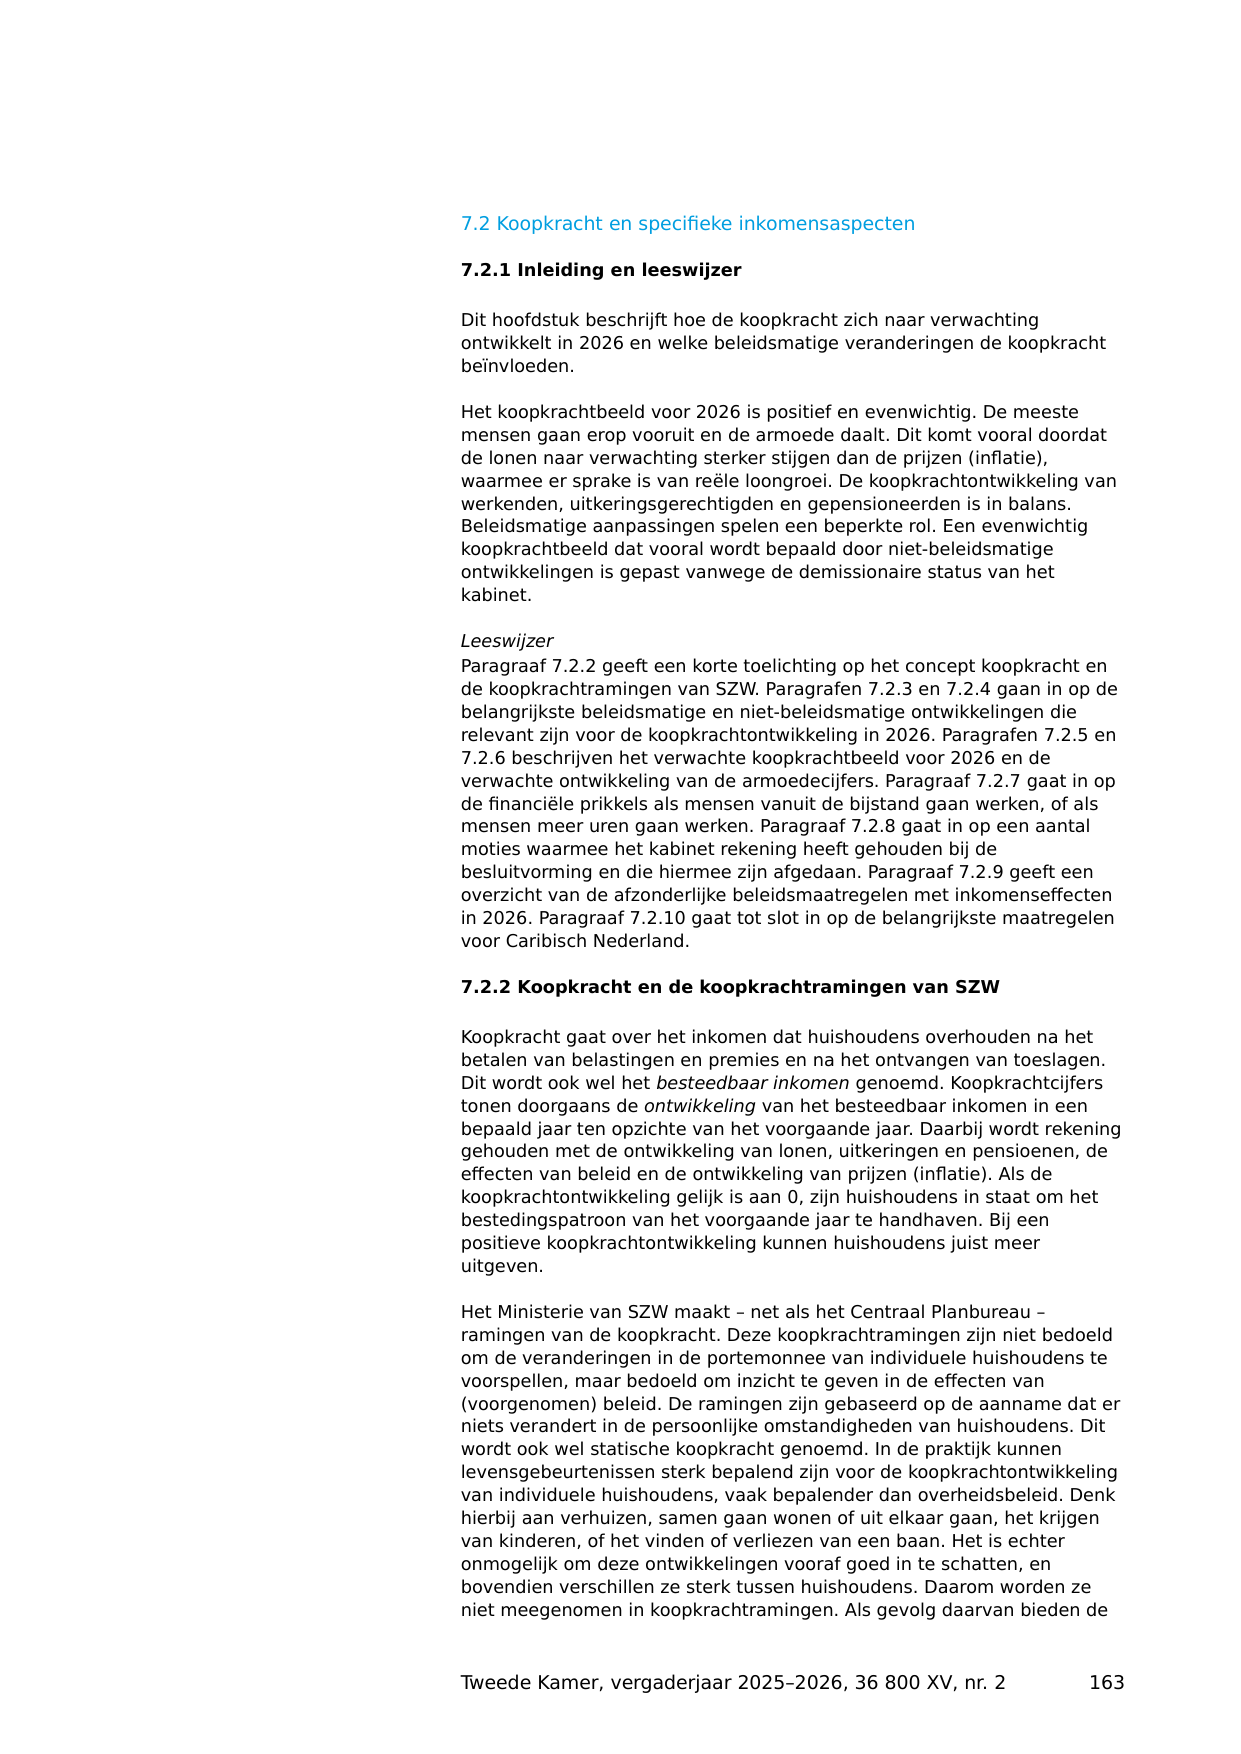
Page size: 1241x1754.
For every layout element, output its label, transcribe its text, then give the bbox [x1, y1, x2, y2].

text Paragraaf 7.2.2 geeft een korte toelichting op het concept koopkracht en de koopkrachtramingen van SZW. Paragrafen 7.2.3 en 7.2.4 gaan in op de belangrijkste beleidsmatige en niet-beleidsmatige ontwikkelingen die relevant zijn voor de koopkrachtontwikkeling in 2026. Paragrafen 7.2.5 en 7.2.6 beschrijven het verwachte koopkrachtbeeld voor 2026 en de verwachte ontwikkeling van de armoedecijfers. Paragraaf 7.2.7 gaat in op de financiële prikkels als mensen vanuit de bijstand gaan werken, of als mensen meer uren gaan werken. Paragraaf 7.2.8 gaat in op een aantal moties waarmee het kabinet rekening heeft gehouden bij de besluitvorming en die hiermee zijn afgedaan. Paragraaf 7.2.9 geeft een overzicht van de afzonderlijke beleidsmaatregelen met inkomenseffecten in 2026. Paragraaf 7.2.10 gaat tot slot in op de belangrijkste maatregelen voor Caribisch Nederland. [461, 654, 1125, 952]
text 7.2.2 Koopkracht en de koopkrachtramingen van SZW [461, 975, 1125, 998]
title 7.2 Koopkracht en specifieke inkomensaspecten [461, 213, 1125, 235]
text Het koopkrachtbeeld voor 2026 is positief en evenwichtig. De meeste mensen gaan erop vooruit en de armoede daalt. Dit komt vooral doordat de lonen naar verwachting sterker stijgen dan de prijzen (inflatie), waarmee er sprake is van reële loongroei. De koopkrachtontwikkeling van werkenden, uitkeringsgerechtigden en gepensioneerden is in balans. Beleidsmatige aanpassingen spelen een beperkte rol. Een evenwichtig koopkrachtbeeld dat vooral wordt bepaald door niet-beleidsmatige ontwikkelingen is gepast vanwege de demissionaire status van het kabinet. [461, 400, 1125, 606]
text Het Ministerie van SZW maakt – net als het Centraal Planbureau – ramingen van de koopkracht. Deze koopkrachtramingen zijn niet bedoeld om de veranderingen in de portemonnee van individuele huishoudens te voorspellen, maar bedoeld om inzicht te geven in de effecten van (voorgenomen) beleid. De ramingen zijn gebaseerd op de aanname dat er niets verandert in de persoonlijke omstandigheden van huishoudens. Dit wordt ook wel statische koopkracht genoemd. In de praktijk kunnen levensgebeurtenissen sterk bepalend zijn voor de koopkrachtontwikkeling van individuele huishoudens, vaak bepalender dan overheidsbeleid. Denk hierbij aan verhuizen, samen gaan wonen of uit elkaar gaan, het krijgen van kinderen, of het vinden of verliezen van een baan. Het is echter onmogelijk om deze ontwikkelingen vooraf goed in te schatten, en bovendien verschillen ze sterk tussen huishoudens. Daarom worden ze niet meegenomen in koopkrachtramingen. Als gevolg daarvan bieden de [461, 1300, 1125, 1621]
text Leeswijzer [461, 629, 1125, 652]
text Dit hoofdstuk beschrijft hoe de koopkracht zich naar verwachting ontwikkelt in 2026 en welke beleidsmatige veranderingen de koopkracht beïnvloeden. [461, 308, 1125, 377]
text 7.2.1 Inleiding en leeswijzer [461, 258, 1125, 281]
text Koopkracht gaat over het inkomen dat huishoudens overhouden na het betalen van belastingen en premies en na het ontvangen van toeslagen. Dit wordt ook wel het besteedbaar inkomen genoemd. Koopkrachtcijfers tonen doorgaans de ontwikkeling van het besteedbaar inkomen in een bepaald jaar ten opzichte van het voorgaande jaar. Daarbij wordt rekening gehouden met de ontwikkeling van lonen, uitkeringen en pensioenen, de effecten van beleid en de ontwikkeling van prijzen (inflatie). Als de koopkrachtontwikkeling gelijk is aan 0, zijn huishoudens in staat om het bestedingspatroon van het voorgaande jaar te handhaven. Bij een positieve koopkrachtontwikkeling kunnen huishoudens juist meer uitgeven. [461, 1025, 1125, 1277]
